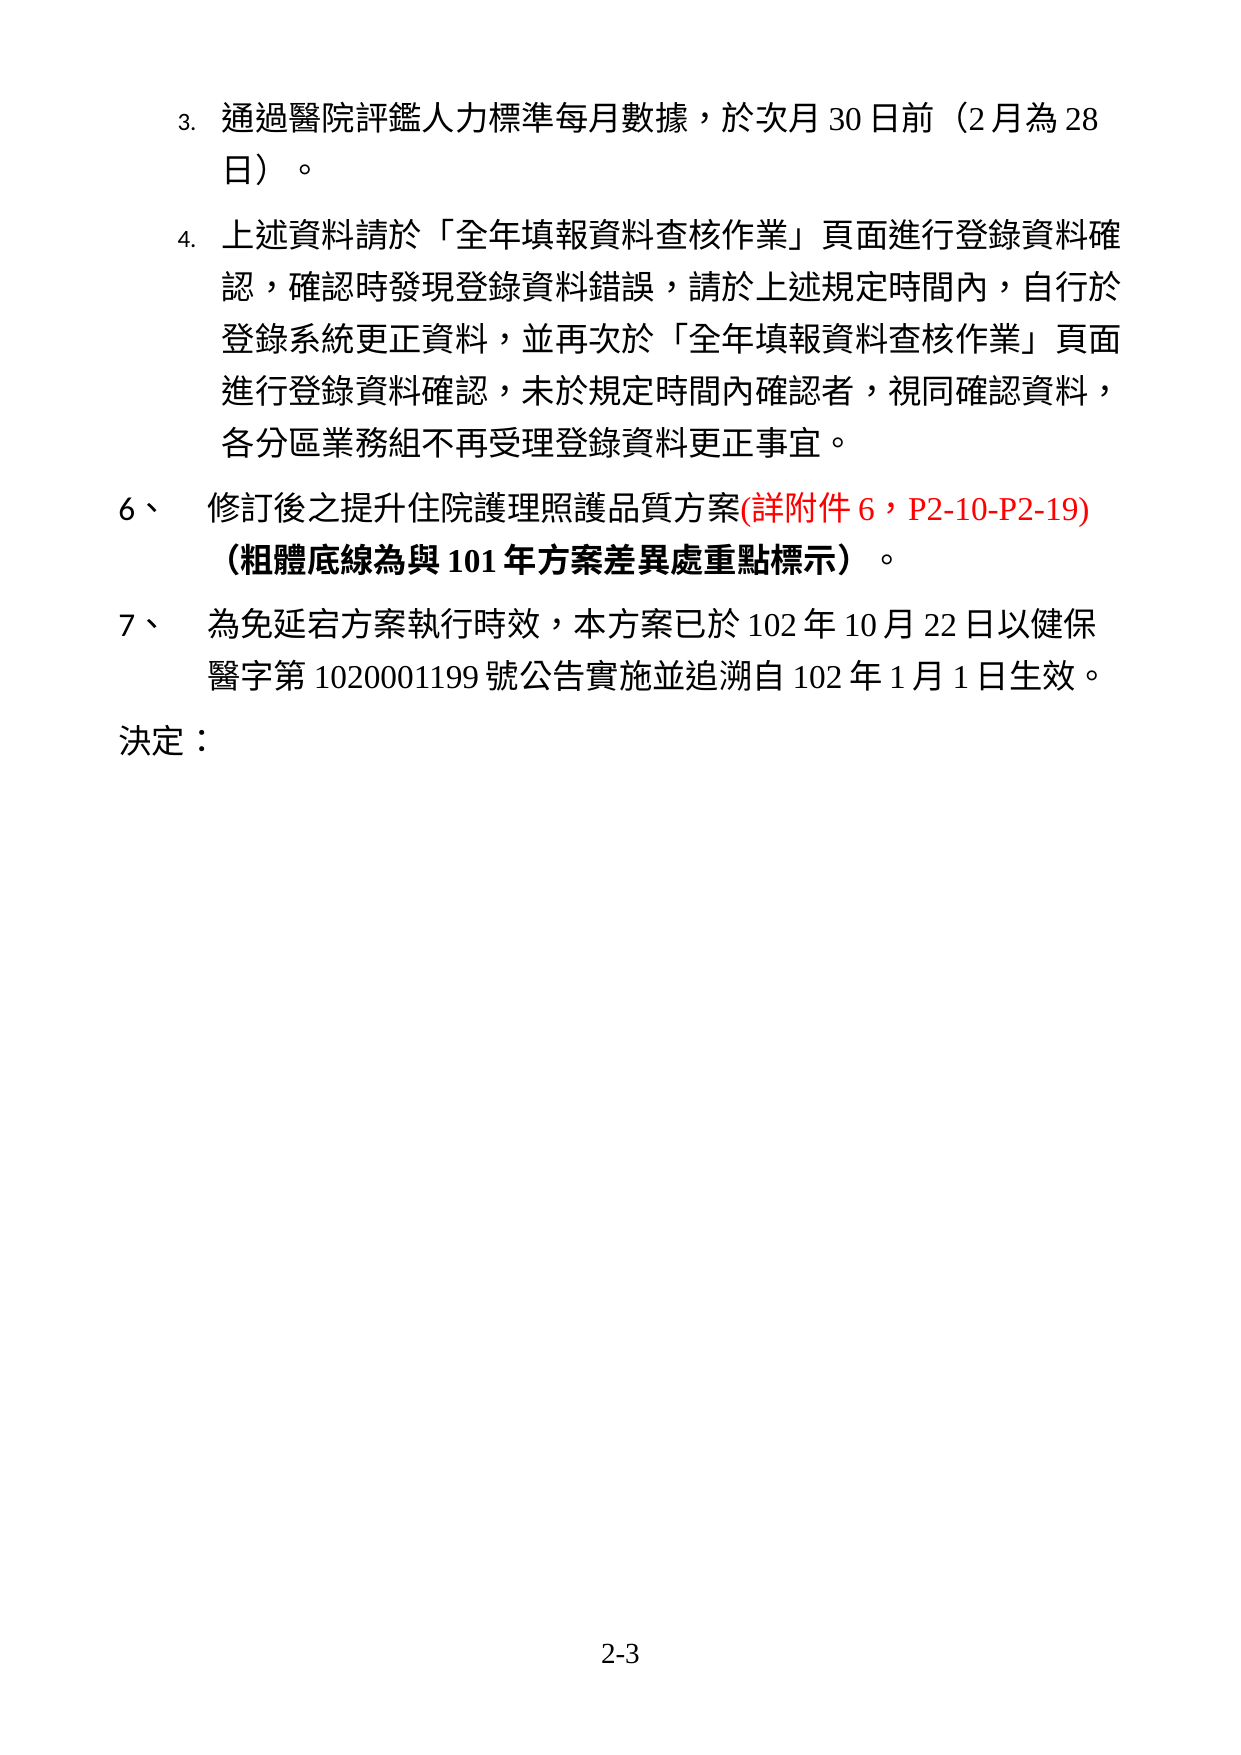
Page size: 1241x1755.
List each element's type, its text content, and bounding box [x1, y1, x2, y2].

list 上述資料請於「全年填報資料查核作業」頁面進行登錄資料確認，確認時發現登錄資料錯誤，請於上述規定時間內，自行於登錄系統更正資料，並再次於「全年填報資料查核作業」頁面進行登錄資料確認，未於規定時間內確認者，視同確認資料，各分區業務組不再受理登錄資料更正事宜。 [177, 205, 1122, 466]
list 通過醫院評鑑人力標準每月數據，於次月30日前（2月為28日）。 [177, 89, 1122, 193]
list 為免延宕方案執行時效，本方案已於102年10月22日以健保醫字第1020001199號公告實施並追溯自102年1月1日生效。 [118, 595, 1122, 699]
text 決定： [118, 712, 1122, 764]
list 修訂後之提升住院護理照護品質方案(詳附件6，P2-10-P2-19)（粗體底線為與101年方案差異處重點標示）。 [118, 478, 1122, 582]
